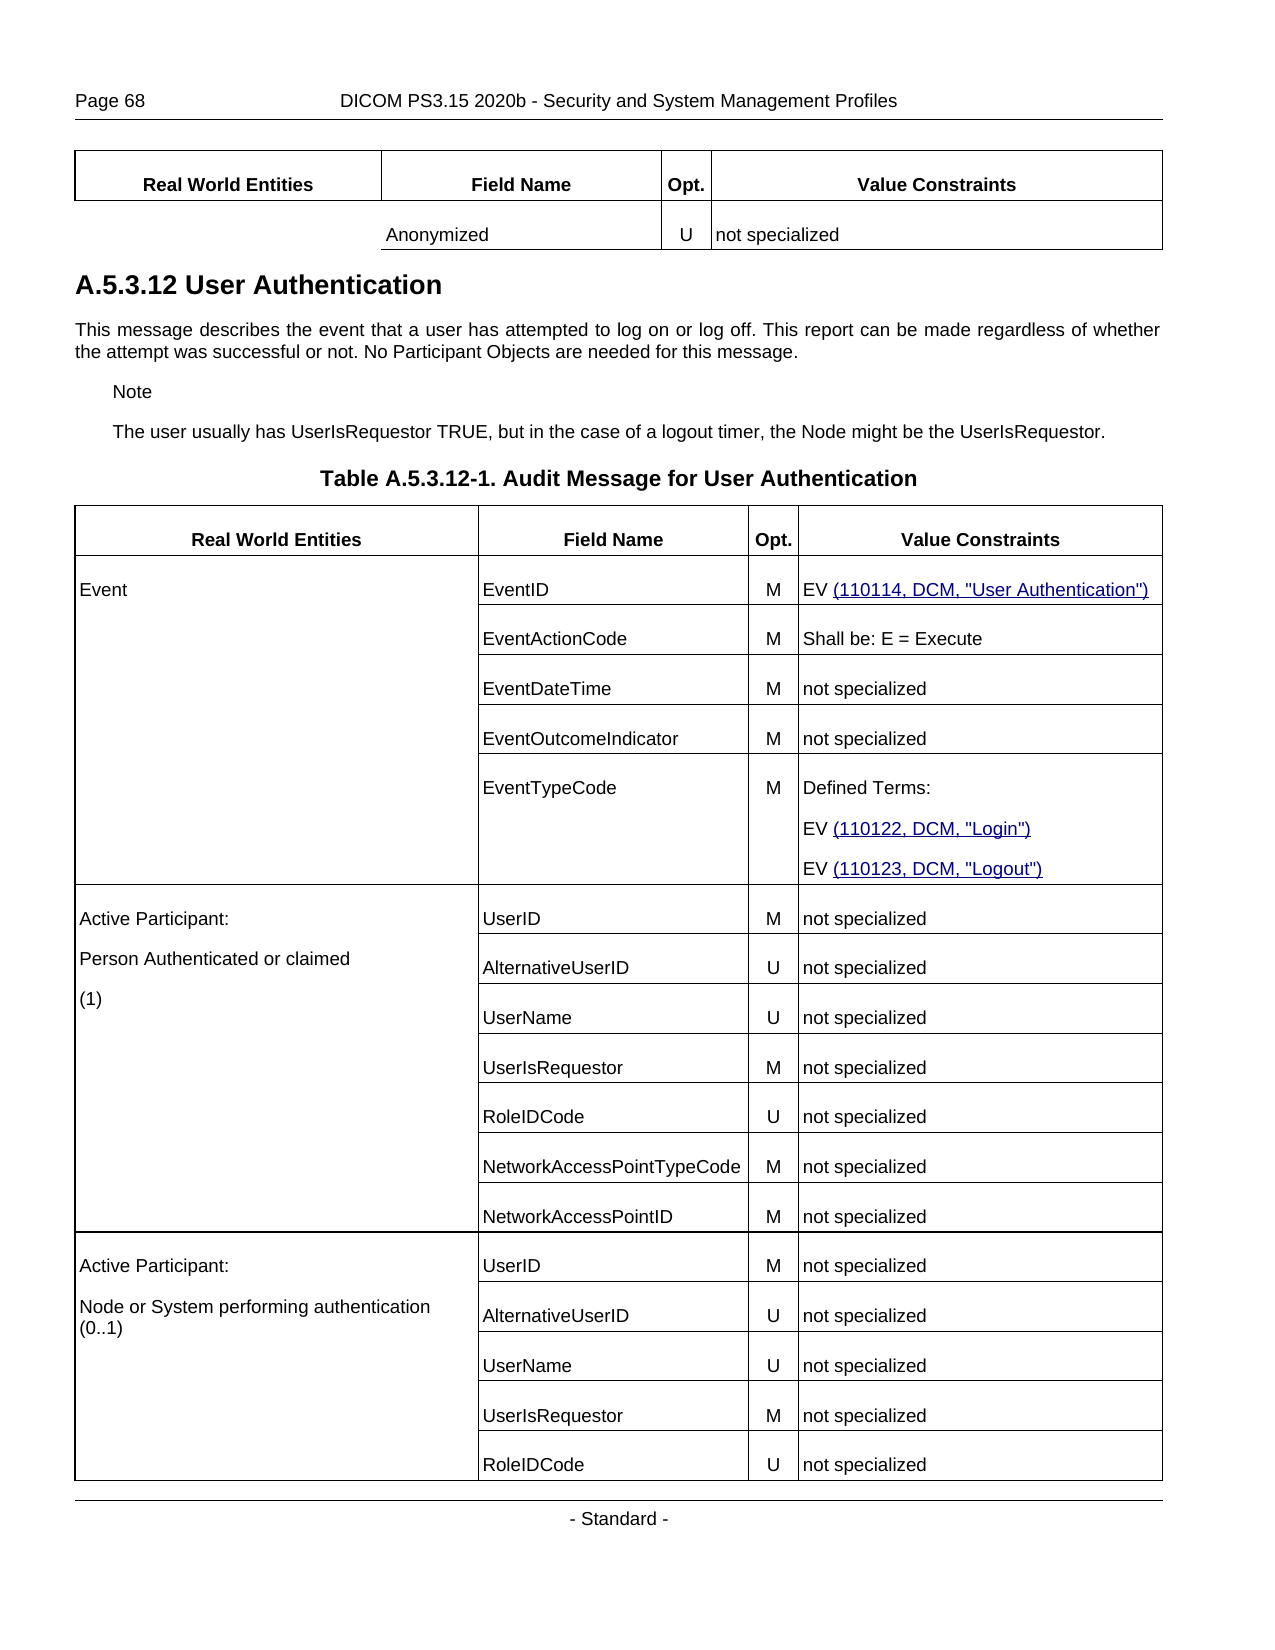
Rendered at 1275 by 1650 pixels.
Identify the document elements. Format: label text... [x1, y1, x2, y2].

table_cell M [749, 556, 798, 604]
table_cell EventTypeCode [479, 754, 748, 883]
table_cell not specialized [799, 1381, 1162, 1430]
table_cell U [749, 1332, 798, 1380]
table_cell not specialized [799, 1183, 1162, 1231]
table_cell U [662, 201, 711, 249]
table_cell Anonymized [381, 201, 661, 249]
table_cell UserIsRequestor [479, 1034, 748, 1082]
table_cell not specialized [799, 984, 1162, 1033]
table_header Field Name [479, 506, 748, 554]
table_cell EventOutcomeIndicator [479, 705, 748, 753]
table_cell M [749, 1133, 798, 1182]
text A.5.3.12 User Authentication [75, 269, 1162, 300]
table_cell U [749, 934, 798, 983]
text The user usually has UserIsRequestor TRUE, but in the case of a logout timer, the Node might be the UserIsRequestor. [112, 421, 1125, 443]
table_cell UserName [479, 1332, 748, 1380]
table_cell not specialized [799, 885, 1162, 933]
table_cell M [749, 1183, 798, 1231]
table_cell Active Participant: Node or System performing authentication (0..1) [76, 1233, 478, 1480]
table_cell M [749, 1381, 798, 1430]
table_cell M [749, 1233, 798, 1281]
table_cell U [749, 1282, 798, 1331]
table_cell M [749, 705, 798, 753]
table_cell not specialized [799, 1034, 1162, 1082]
table_header Opt. [662, 151, 711, 200]
table_cell Defined Terms: EV (110122, DCM, "Login") EV (110123, DCM, "Logout") [799, 754, 1162, 883]
table_cell U [749, 1083, 798, 1132]
table_cell not specialized [799, 1431, 1162, 1480]
table_cell not specialized [799, 1332, 1162, 1380]
table_cell not specialized [799, 1083, 1162, 1132]
table_cell M [749, 885, 798, 933]
table_header Value Constraints [799, 506, 1162, 554]
table_cell EventID [479, 556, 748, 604]
table_header Real World Entities [76, 151, 381, 200]
table_cell UserID [479, 885, 748, 933]
table_cell M [749, 754, 798, 883]
table_header Value Constraints [712, 151, 1162, 200]
table_cell M [749, 1034, 798, 1082]
table_cell EV (110114, DCM, "User Authentication") [799, 556, 1162, 604]
table_cell not specialized [799, 1282, 1162, 1331]
table_cell AlternativeUserID [479, 934, 748, 983]
table_cell not specialized [799, 934, 1162, 983]
text This message describes the event that a user has attempted to log on or log off. This report can be made regardless of whether the attempt was successful or not. No Participant Objects are needed for this message. [75, 319, 1162, 362]
table_cell M [749, 605, 798, 654]
table_cell NetworkAccessPointTypeCode [479, 1133, 748, 1182]
table_header Field Name [382, 151, 661, 200]
table_cell Event [76, 556, 478, 883]
text Note [112, 381, 1125, 403]
table_header Opt. [749, 506, 798, 554]
table_cell UserIsRequestor [479, 1381, 748, 1430]
table_cell NetworkAccessPointID [479, 1183, 748, 1231]
text Table A.5.3.12-1. Audit Message for User Authentication [75, 465, 1162, 491]
table_cell UserID [479, 1233, 748, 1281]
table_header Real World Entities [76, 506, 478, 554]
table_cell RoleIDCode [479, 1431, 748, 1480]
table_cell RoleIDCode [479, 1083, 748, 1132]
table_cell Shall be: E = Execute [799, 605, 1162, 654]
table_cell not specialized [799, 1233, 1162, 1281]
table_cell EventActionCode [479, 605, 748, 654]
table_cell U [749, 1431, 798, 1480]
table_cell EventDateTime [479, 655, 748, 703]
table_cell not specialized [799, 1133, 1162, 1182]
table_cell AlternativeUserID [479, 1282, 748, 1331]
table_cell M [749, 655, 798, 703]
table_cell UserName [479, 984, 748, 1033]
table_cell not specialized [799, 705, 1162, 753]
table_cell not specialized [799, 655, 1162, 703]
table_cell Active Participant: Person Authenticated or claimed (1) [76, 885, 478, 1231]
table_cell not specialized [712, 201, 1162, 249]
table_cell U [749, 984, 798, 1033]
